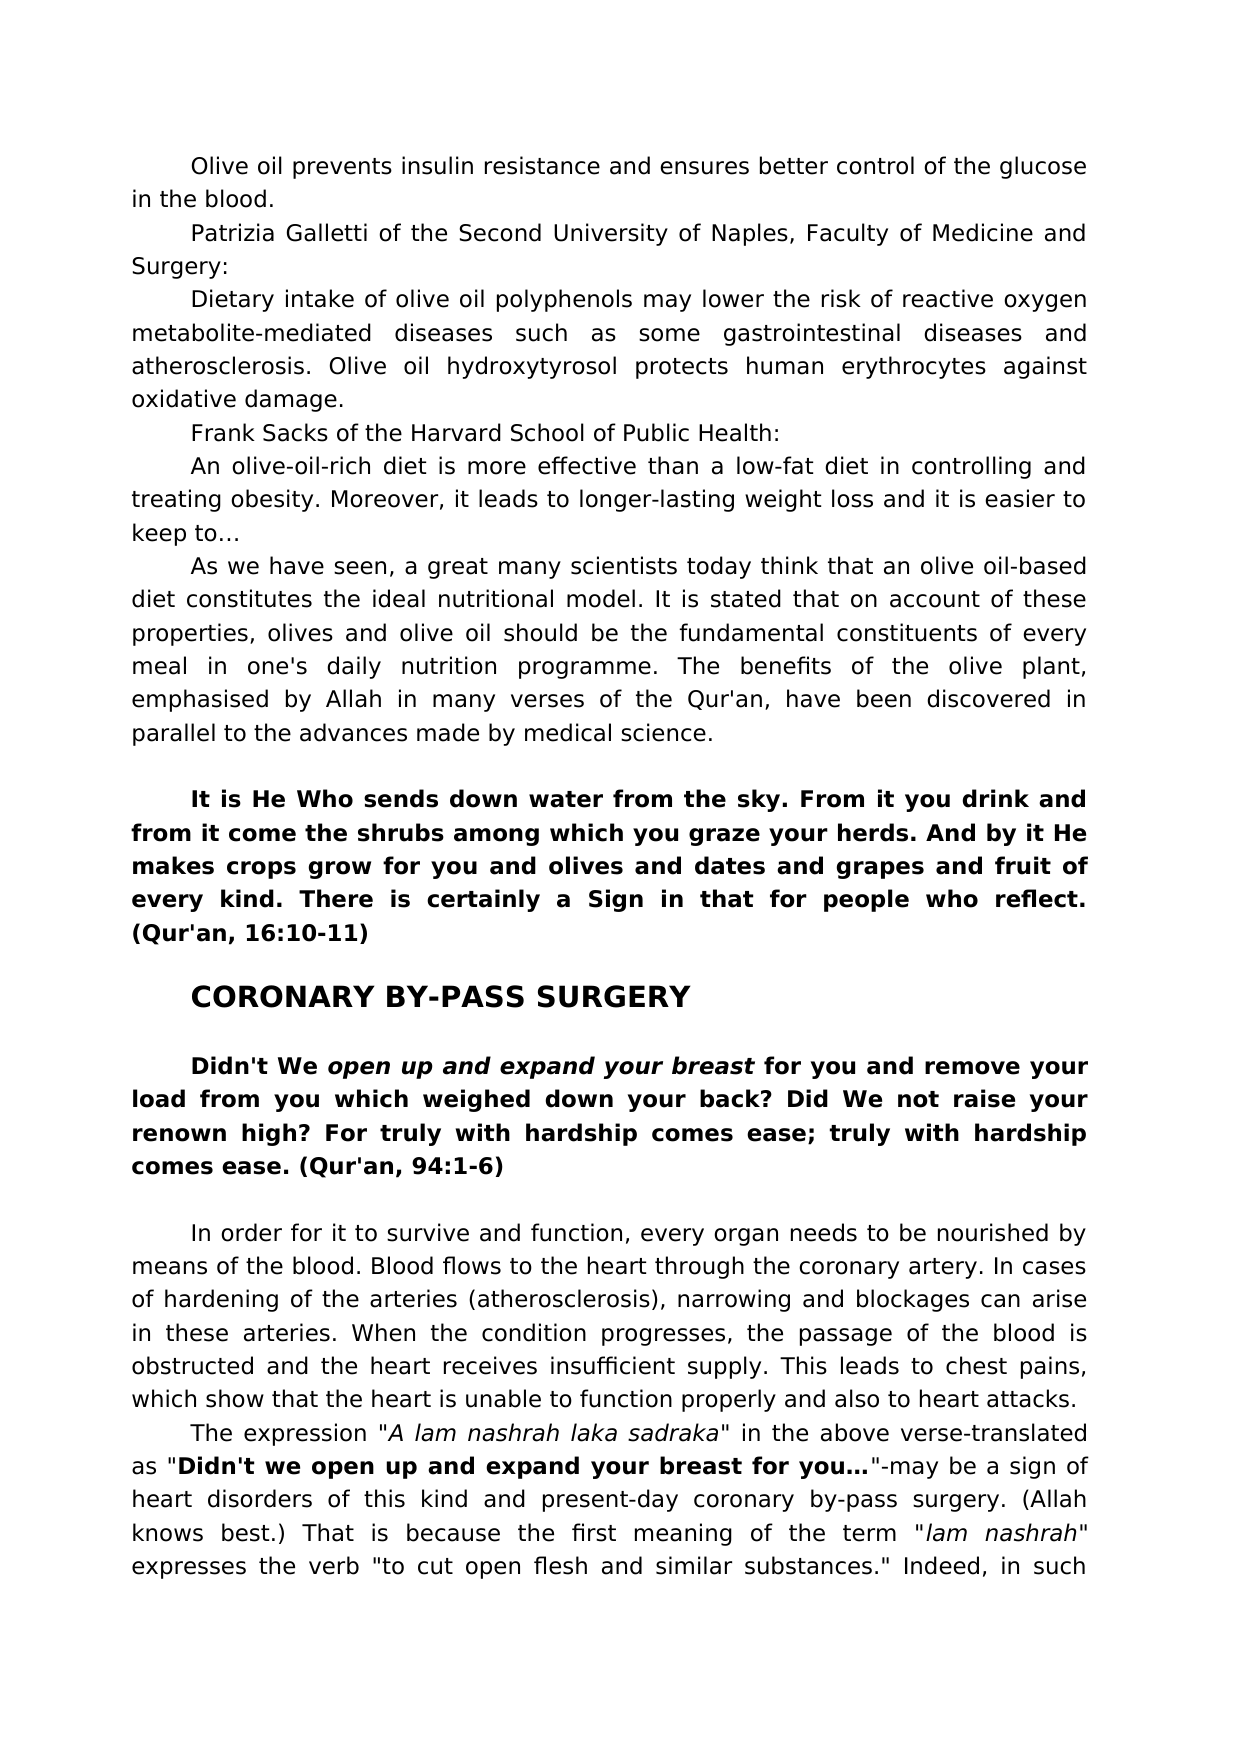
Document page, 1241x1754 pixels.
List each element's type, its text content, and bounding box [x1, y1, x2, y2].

text Patrizia Galletti of the Second University of Naples, Faculty of Medicine and Surgery: [131, 214, 1088, 281]
text As we have seen, a great many scientists today think that an olive oil-based diet constitutes the ideal nutritional model. It is stated that on account of these properties, olives and olive oil should be the fundamental constituents of every meal in one's daily nutrition programme. The benefits of the olive plant, emphasised by Allah in many verses of the Qur'an, have been discovered in parallel to the advances made by medical science. [131, 548, 1088, 748]
text CORONARY BY-PASS SURGERY [131, 981, 1088, 1014]
text It is He Who sends down water from the sky. From it you drink and from it come the shrubs among which you graze your herds. And by it He makes crops grow for you and olives and dates and grapes and fruit of every kind. There is certainly a Sign in that for people who reflect. (Qur'an, 16:10-11) [131, 781, 1088, 948]
text The expression "A lam nashrah laka sadraka" in the above verse-translated as "Didn't we open up and expand your breast for you…"-may be a sign of heart disorders of this kind and present-day coronary by-pass surgery. (Allah knows best.) That is because the first meaning of the term "lam nashrah" expresses the verb "to cut open flesh and similar substances." Indeed, in such [131, 1414, 1088, 1581]
text Didn't We open up and expand your breast for you and remove your load from you which weighed down your back? Did We not raise your renown high? For truly with hardship comes ease; truly with hardship comes ease. (Qur'an, 94:1-6) [131, 1048, 1088, 1181]
text Olive oil prevents insulin resistance and ensures better control of the glucose in the blood. [131, 148, 1088, 214]
text Frank Sacks of the Harvard School of Public Health: [131, 414, 1088, 448]
text In order for it to survive and function, every organ needs to be nourished by means of the blood. Blood flows to the heart through the coronary artery. In cases of hardening of the arteries (atherosclerosis), narrowing and blockages can arise in these arteries. When the condition progresses, the passage of the blood is obstructed and the heart receives insufficient supply. This leads to chest pains, which show that the heart is unable to function properly and also to heart attacks. [131, 1214, 1088, 1414]
text Dietary intake of olive oil polyphenols may lower the risk of reactive oxygen metabolite-mediated diseases such as some gastrointestinal diseases and atherosclerosis. Olive oil hydroxytyrosol protects human erythrocytes against oxidative damage. [131, 281, 1088, 414]
text An olive-oil-rich diet is more effective than a low-fat diet in controlling and treating obesity. Moreover, it leads to longer-lasting weight loss and it is easier to keep to… [131, 448, 1088, 548]
